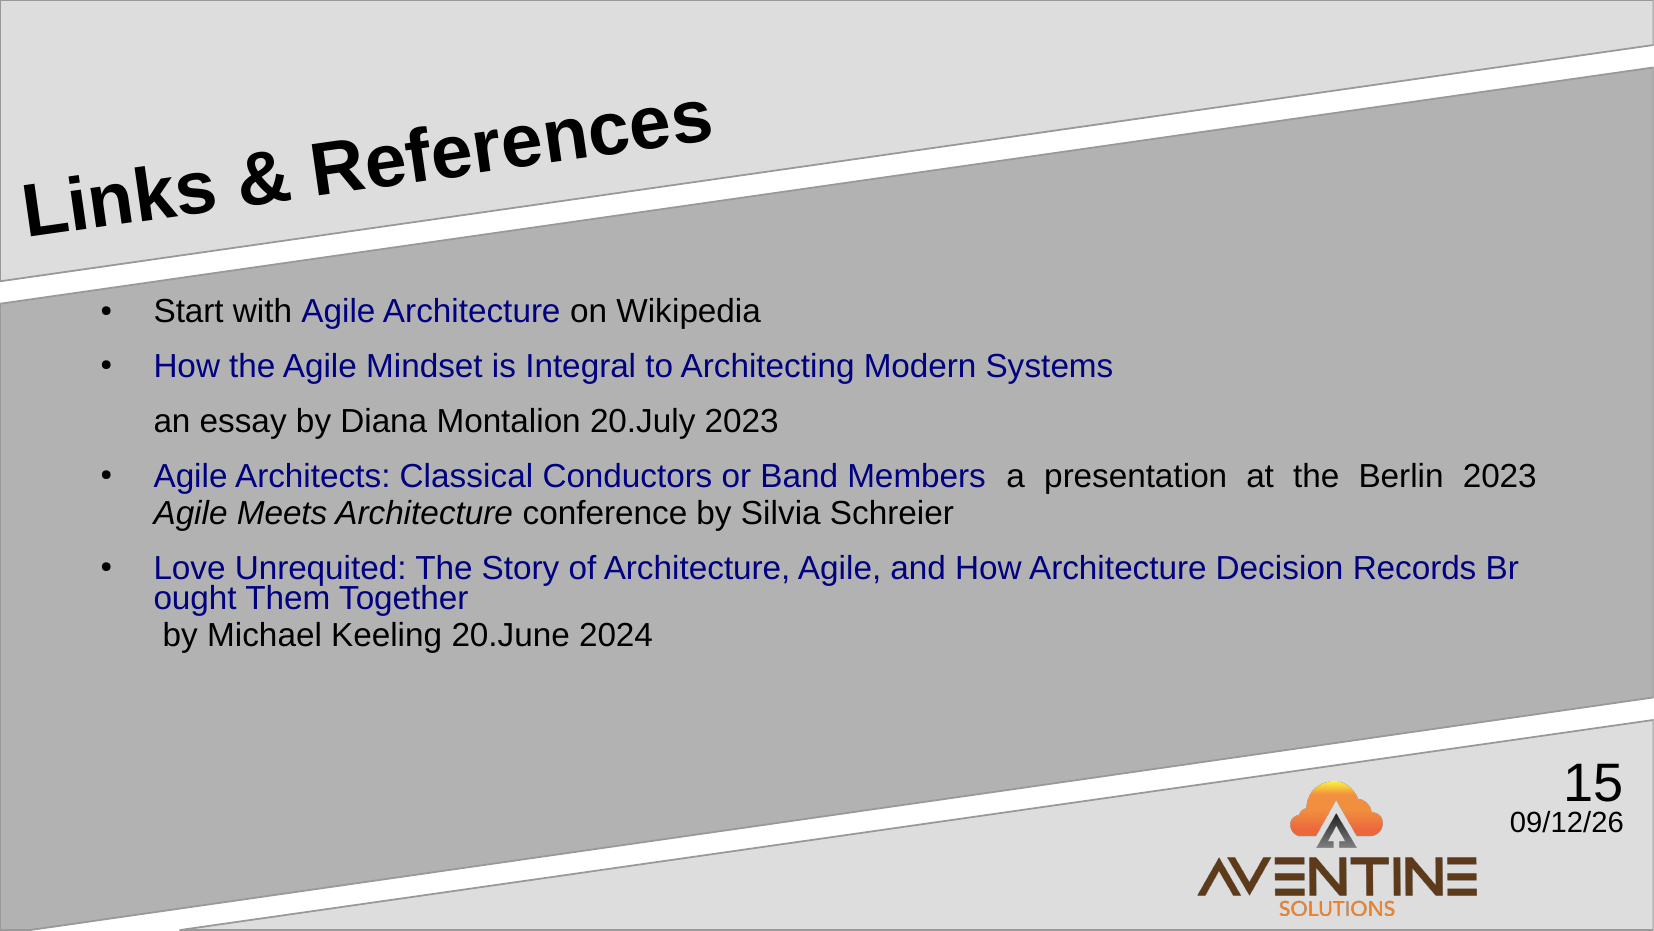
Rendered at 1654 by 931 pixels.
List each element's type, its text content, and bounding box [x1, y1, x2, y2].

list Start with Agile Architecture on Wikipedia How the Agile Mindset is Integral to Architecting Modern Systems an essay by Diana Montalion 20.July 2023 Agile Architects: Classical Conductors or Band Members a presentation at the Berlin 2023 Agile Meets Architecture conference by Silvia Schreier Love Unrequited: The Story of Architecture, Agile, and How Architecture Decision Records Brought Them Together by Michael Keeling 20.June 2024 [82, 292, 1538, 833]
title Links & References [11, 0, 1496, 290]
picture [1196, 833, 1477, 916]
